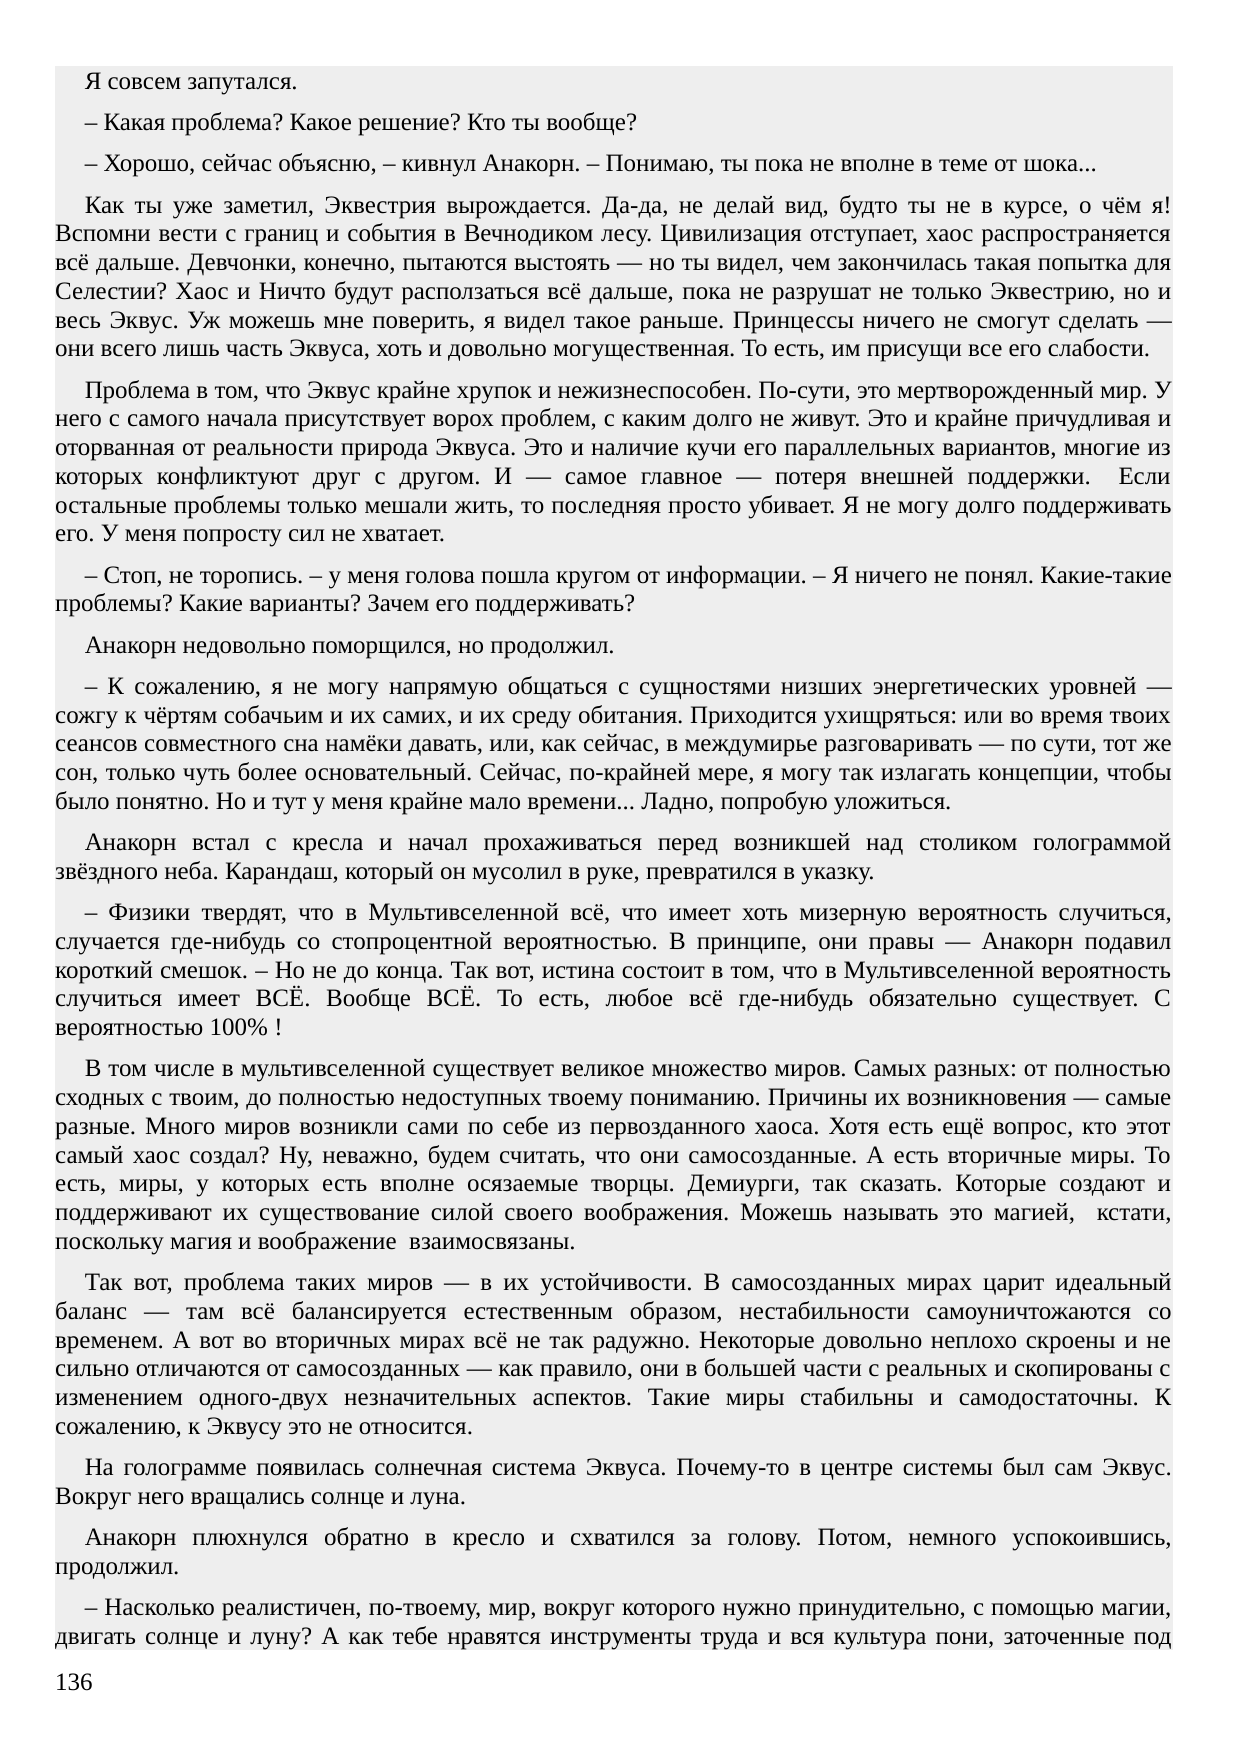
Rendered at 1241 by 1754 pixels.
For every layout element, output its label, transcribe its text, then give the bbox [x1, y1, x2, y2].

text – Стоп, не торопись. – у меня голова пошла кругом от информации. – Я ничего не понял. Какие-такие проблемы? Какие варианты? Зачем его поддерживать? [55, 560, 1173, 617]
text – Хорошо, сейчас объясню, – кивнул Анакорн. – Понимаю, ты пока не вполне в теме от шока... [55, 148, 1173, 177]
text Анакорн встал с кресла и начал прохаживаться перед возникшей над столиком голограммой звёздного неба. Карандаш, который он мусолил в руке, превратился в указку. [55, 827, 1173, 885]
text – Насколько реалистичен, по-твоему, мир, вокруг которого нужно принудительно, с помощью магии, двигать солнце и луну? А как тебе нравятся инструменты труда и вся культура пони, заточенные под [55, 1592, 1173, 1650]
text – К сожалению, я не могу напрямую общаться с сущностями низших энергетических уровней — сожгу к чёртям собачьим и их самих, и их среду обитания. Приходится ухищряться: или во время твоих сеансов совместного сна намёки давать, или, как сейчас, в междумирье разговаривать — по сути, тот же сон, только чуть более основательный. Сейчас, по-крайней мере, я могу так излагать концепции, чтобы было понятно. Но и тут у меня крайне мало времени... Ладно, попробую уложиться. [55, 671, 1173, 815]
text На голограмме появилась солнечная система Эквуса. Почему-то в центре системы был сам Эквус. Вокруг него вращались солнце и луна. [55, 1452, 1173, 1510]
text Анакорн плюхнулся обратно в кресло и схватился за голову. Потом, немного успокоившись, продолжил. [55, 1522, 1173, 1580]
text – Какая проблема? Какое решение? Кто ты вообще? [55, 107, 1173, 136]
text Проблема в том, что Эквус крайне хрупок и нежизнеспособен. По-сути, это мертворожденный мир. У него с самого начала присутствует ворох проблем, с каким долго не живут. Это и крайне причудливая и оторванная от реальности природа Эквуса. Это и наличие кучи его параллельных вариантов, многие из которых конфликтуют друг с другом. И — самое главное — потеря внешней поддержки. Если остальные проблемы только мешали жить, то последняя просто убивает. Я не могу долго поддерживать его. У меня попросту сил не хватает. [55, 375, 1173, 547]
text Как ты уже заметил, Эквестрия вырождается. Да-да, не делай вид, будто ты не в курсе, о чём я! Вспомни вести с границ и события в Вечнодиком лесу. Цивилизация отступает, хаос распространяется всё дальше. Девчонки, конечно, пытаются выстоять — но ты видел, чем закончилась такая попытка для Селестии? Хаос и Ничто будут расползаться всё дальше, пока не разрушат не только Эквестрию, но и весь Эквус. Уж можешь мне поверить, я видел такое раньше. Принцессы ничего не смогут сделать — они всего лишь часть Эквуса, хоть и довольно могущественная. То есть, им присущи все его слабости. [55, 190, 1173, 362]
text Анакорн недовольно поморщился, но продолжил. [55, 630, 1173, 658]
text Я совсем запутался. [55, 66, 1173, 95]
text Так вот, проблема таких миров — в их устойчивости. В самосозданных мирах царит идеальный баланс — там всё балансируется естественным образом, нестабильности самоуничтожаются со временем. А вот во вторичных мирах всё не так радужно. Некоторые довольно неплохо скроены и не сильно отличаются от самосозданных — как правило, они в большей части с реальных и скопированы с изменением одного-двух незначительных аспектов. Такие миры стабильны и самодостаточны. К сожалению, к Эквусу это не относится. [55, 1267, 1173, 1440]
text В том числе в мультивселенной существует великое множество миров. Самых разных: от полностью сходных с твоим, до полностью недоступных твоему пониманию. Причины их возникновения — самые разные. Много миров возникли сами по себе из первозданного хаоса. Хотя есть ещё вопрос, кто этот самый хаос создал? Ну, неважно, будем считать, что они самосозданные. А есть вторичные миры. То есть, миры, у которых есть вполне осязаемые творцы. Демиурги, так сказать. Которые создают и поддерживают их существование силой своего воображения. Можешь называть это магией, кстати, поскольку магия и воображение взаимосвязаны. [55, 1053, 1173, 1255]
text – Физики твердят, что в Мультивселенной всё, что имеет хоть мизерную вероятность случиться, случается где-нибудь со стопроцентной вероятностью. В принципе, они правы — Анакорн подавил короткий смешок. – Но не до конца. Так вот, истина состоит в том, что в Мультивселенной вероятность случиться имеет ВСЁ. Вообще ВСЁ. То есть, любое всё где-нибудь обязательно существует. С вероятностью 100% ! [55, 897, 1173, 1041]
